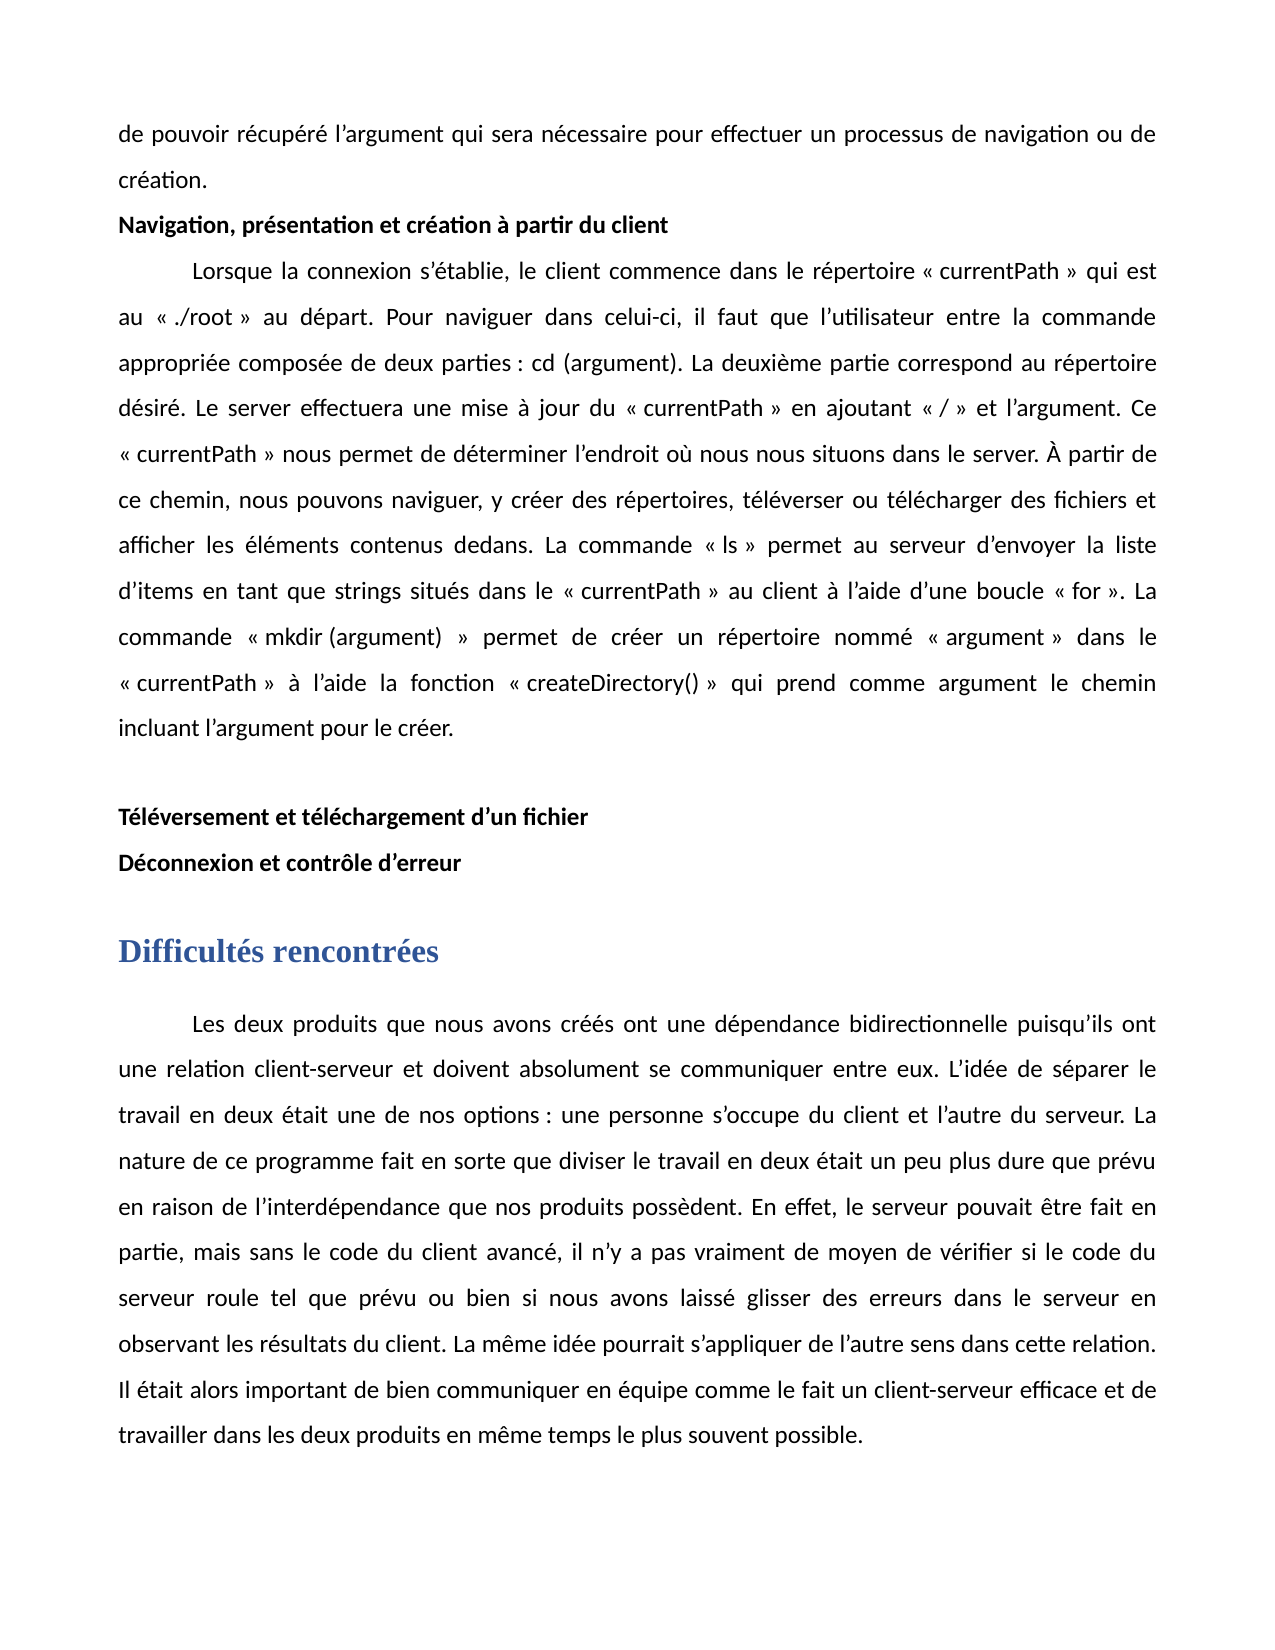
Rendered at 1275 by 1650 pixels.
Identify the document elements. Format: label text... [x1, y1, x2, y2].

text Téléversement et téléchargement d’un fichier [118, 801, 1157, 832]
text Les deux produits que nous avons créés ont une dépendance bidirectionnelle puisqu’ils ont une relation client-serveur et doivent absolument se communiquer entre eux. L’idée de séparer le travail en deux était une de nos options : une personne s’occupe du client et l’autre du serveur. La nature de ce programme fait en sorte que diviser le travail en deux était un peu plus dure que prévu en raison de l’interdépendance que nos produits possèdent. En effet, le serveur pouvait être fait en partie, mais sans le code du client avancé, il n’y a pas vraiment de moyen de vérifier si le code du serveur roule tel que prévu ou bien si nous avons laissé glisser des erreurs dans le serveur en observant les résultats du client. La même idée pourrait s’appliquer de l’autre sens dans cette relation. Il était alors important de bien communiquer en équipe comme le fait un client-serveur efficace et de travailler dans les deux produits en même temps le plus souvent possible. [118, 1008, 1157, 1450]
text Déconnexion et contrôle d’erreur [118, 847, 1157, 878]
text Lorsque la connexion s’établie, le client commence dans le répertoire « currentPath » qui est au « ./root » au départ. Pour naviguer dans celui-ci, il faut que l’utilisateur entre la commande appropriée composée de deux parties : cd (argument). La deuxième partie correspond au répertoire désiré. Le server effectuera une mise à jour du « currentPath » en ajoutant « / » et l’argument. Ce « currentPath » nous permet de déterminer l’endroit où nous nous situons dans le server. À partir de ce chemin, nous pouvons naviguer, y créer des répertoires, téléverser ou télécharger des fichiers et afficher les éléments contenus dedans. La commande « ls » permet au serveur d’envoyer la liste d’items en tant que strings situés dans le « currentPath » au client à l’aide d’une boucle « for ». La commande « mkdir (argument) » permet de créer un répertoire nommé « argument » dans le « currentPath » à l’aide la fonction « createDirectory() » qui prend comme argument le chemin incluant l’argument pour le créer. [118, 255, 1157, 743]
text Difficultés rencontrées [118, 931, 1157, 969]
text Navigation, présentation et création à partir du client [118, 209, 1157, 240]
text de pouvoir récupéré l’argument qui sera nécessaire pour effectuer un processus de navigation ou de création. [118, 118, 1157, 194]
